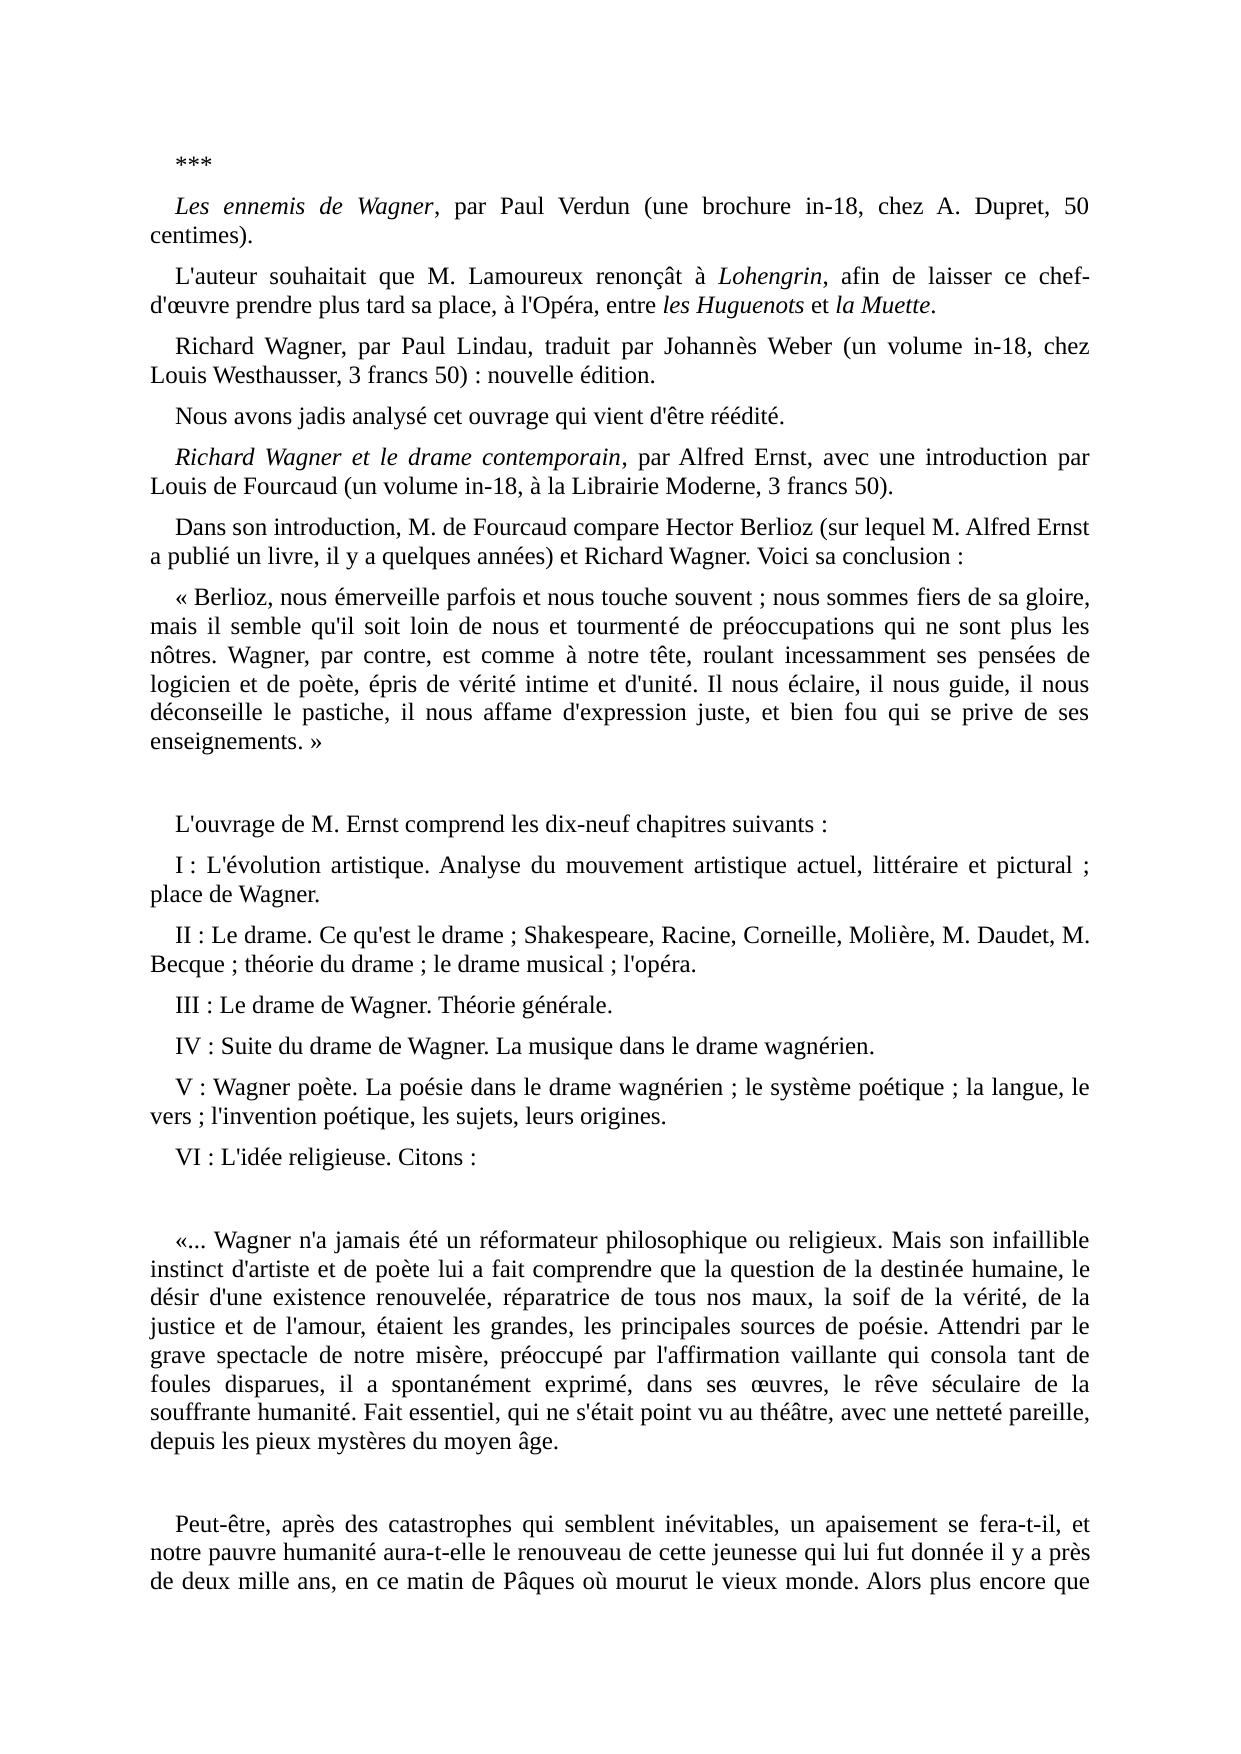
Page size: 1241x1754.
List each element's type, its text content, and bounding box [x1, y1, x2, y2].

text Richard Wagner, par Paul Lindau, traduit par Johannès Weber (un volume in-18, chez Louis Westhausser, 3 francs 50) : nouvelle édition. [150, 331, 1090, 389]
text III : Le drame de Wagner. Théorie générale. [150, 990, 1090, 1019]
text Peut-être, après des catastrophes qui semblent inévitables, un apaisement se fera-t-il, et notre pauvre humanité aura-t-elle le renouveau de cette jeunesse qui lui fut donnée il y a près de deux mille ans, en ce matin de Pâques où mourut le vieux monde. Alors plus encore que [150, 1509, 1090, 1595]
text Les ennemis de Wagner, par Paul Verdun (une brochure in-18, chez A. Dupret, 50 centimes). [150, 191, 1090, 249]
text V : Wagner poète. La poésie dans le drame wagnérien ; le système poétique ; la langue, le vers ; l'invention poétique, les sujets, leurs origines. [150, 1072, 1090, 1130]
text Richard Wagner et le drame contemporain, par Alfred Ernst, avec une introduction par Louis de Fourcaud (un volume in-18, à la Librairie Moderne, 3 francs 50). [150, 442, 1090, 500]
text *** [150, 150, 1090, 179]
text VI : L'idée religieuse. Citons : [150, 1142, 1090, 1171]
text II : Le drame. Ce qu'est le drame ; Shakespeare, Racine, Corneille, Molière, M. Daudet, M. Becque ; théorie du drame ; le drame musical ; l'opéra. [150, 920, 1090, 977]
text IV : Suite du drame de Wagner. La musique dans le drame wagnérien. [150, 1031, 1090, 1060]
text L'ouvrage de M. Ernst comprend les dix-neuf chapitres suivants : [150, 809, 1090, 837]
text «... Wagner n'a jamais été un réformateur philosophique ou religieux. Mais son infaillible instinct d'artiste et de poète lui a fait comprendre que la question de la destinée humaine, le désir d'une existence renouvelée, réparatrice de tous nos maux, la soif de la vérité, de la justice et de l'amour, étaient les grandes, les principales sources de poésie. Attendri par le grave spectacle de notre misère, préoccupé par l'affirmation vaillante qui consola tant de foules disparues, il a spontanément exprimé, dans ses œuvres, le rêve séculaire de la souffrante humanité. Fait essentiel, qui ne s'était point vu au théâtre, avec une netteté pareille, depuis les pieux mystères du moyen âge. [150, 1225, 1090, 1455]
text « Berlioz, nous émerveille parfois et nous touche souvent ; nous sommes fiers de sa gloire, mais il semble qu'il soit loin de nous et tourmenté de préoccupations qui ne sont plus les nôtres. Wagner, par contre, est comme à notre tête, roulant incessamment ses pensées de logicien et de poète, épris de vérité intime et d'unité. Il nous éclaire, il nous guide, il nous déconseille le pastiche, il nous affame d'expression juste, et bien fou qui se prive de ses enseignements. » [150, 582, 1090, 755]
text L'auteur souhaitait que M. Lamoureux renonçât à Lohengrin, afin de laisser ce chef-d'œuvre prendre plus tard sa place, à l'Opéra, entre les Huguenots et la Muette. [150, 261, 1090, 319]
text Nous avons jadis analysé cet ouvrage qui vient d'être réédité. [150, 401, 1090, 430]
text I : L'évolution artistique. Analyse du mouvement artistique actuel, littéraire et pictural ; place de Wagner. [150, 850, 1090, 907]
text Dans son introduction, M. de Fourcaud compare Hector Berlioz (sur lequel M. Alfred Ernst a publié un livre, il y a quelques années) et Richard Wagner. Voici sa conclusion : [150, 512, 1090, 570]
